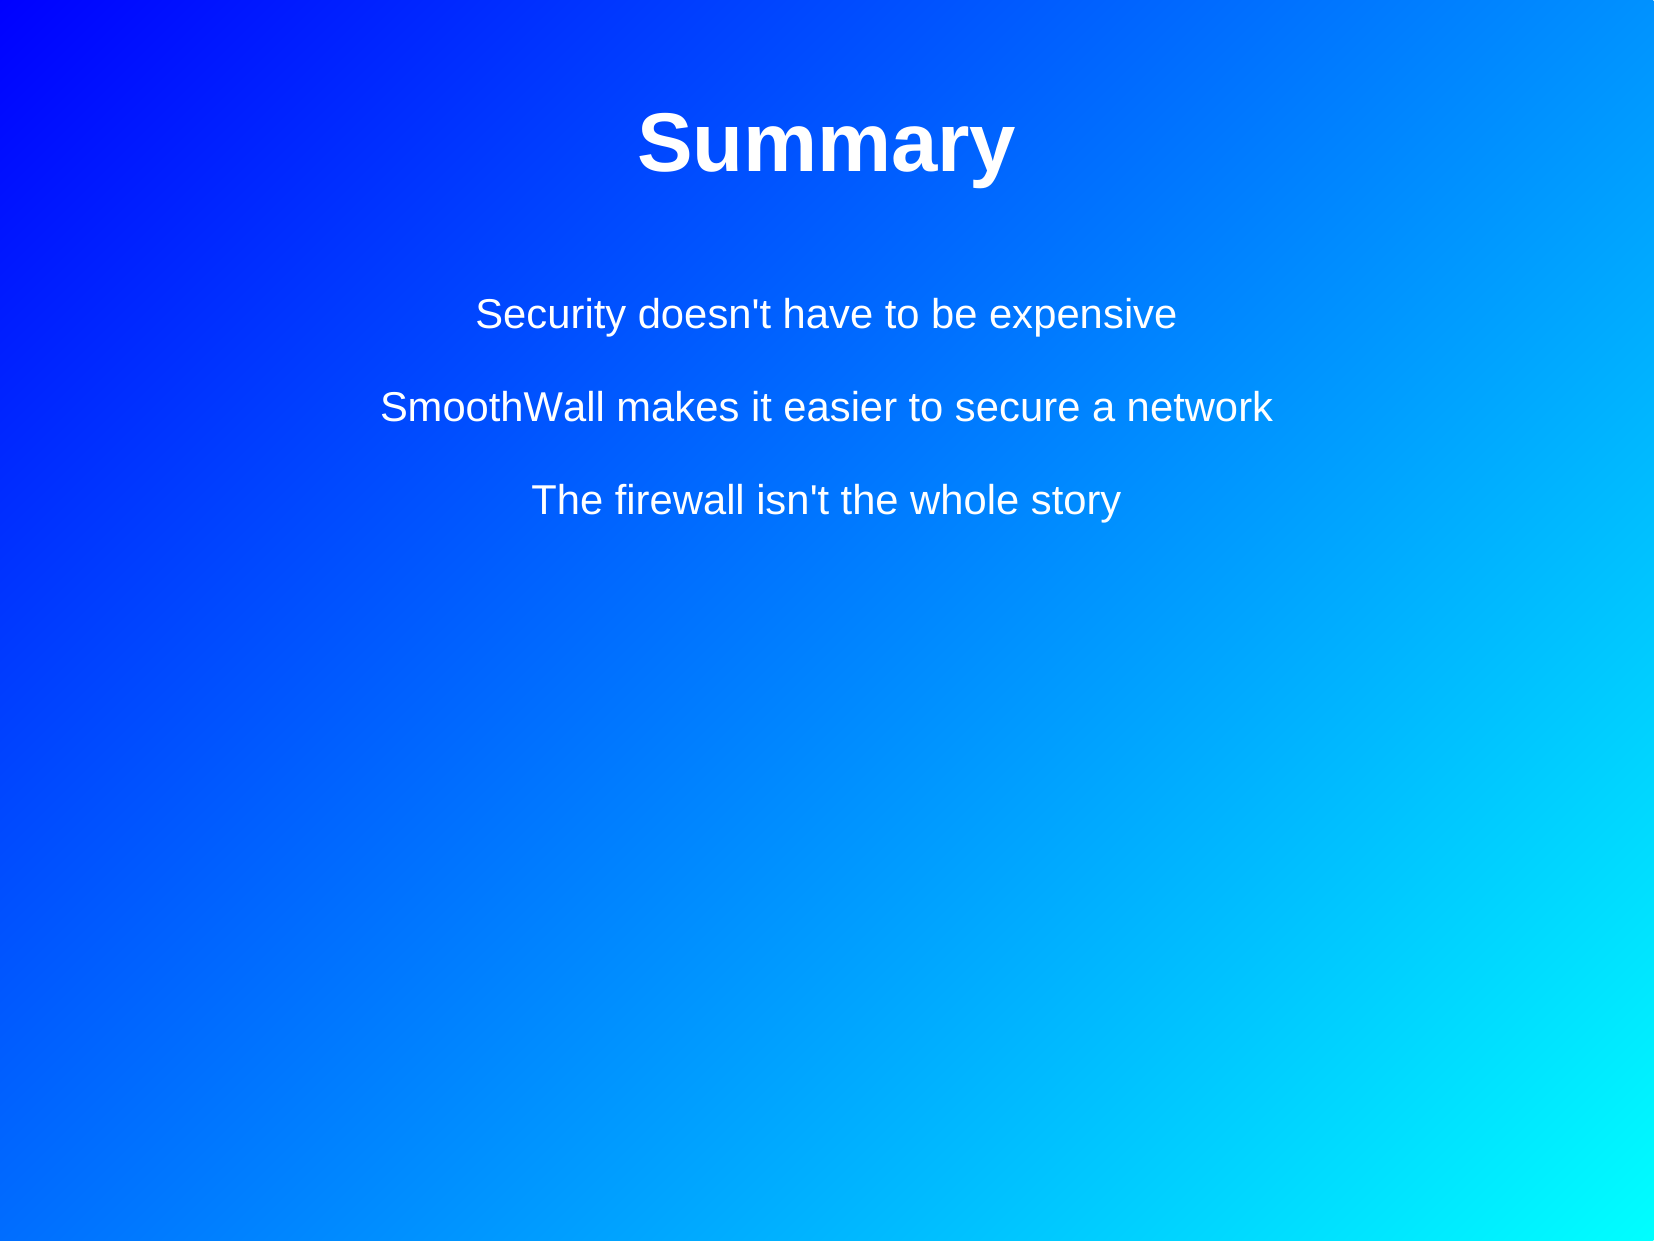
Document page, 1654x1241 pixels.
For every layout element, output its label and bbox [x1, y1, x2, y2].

picture [636, 222, 1654, 1241]
